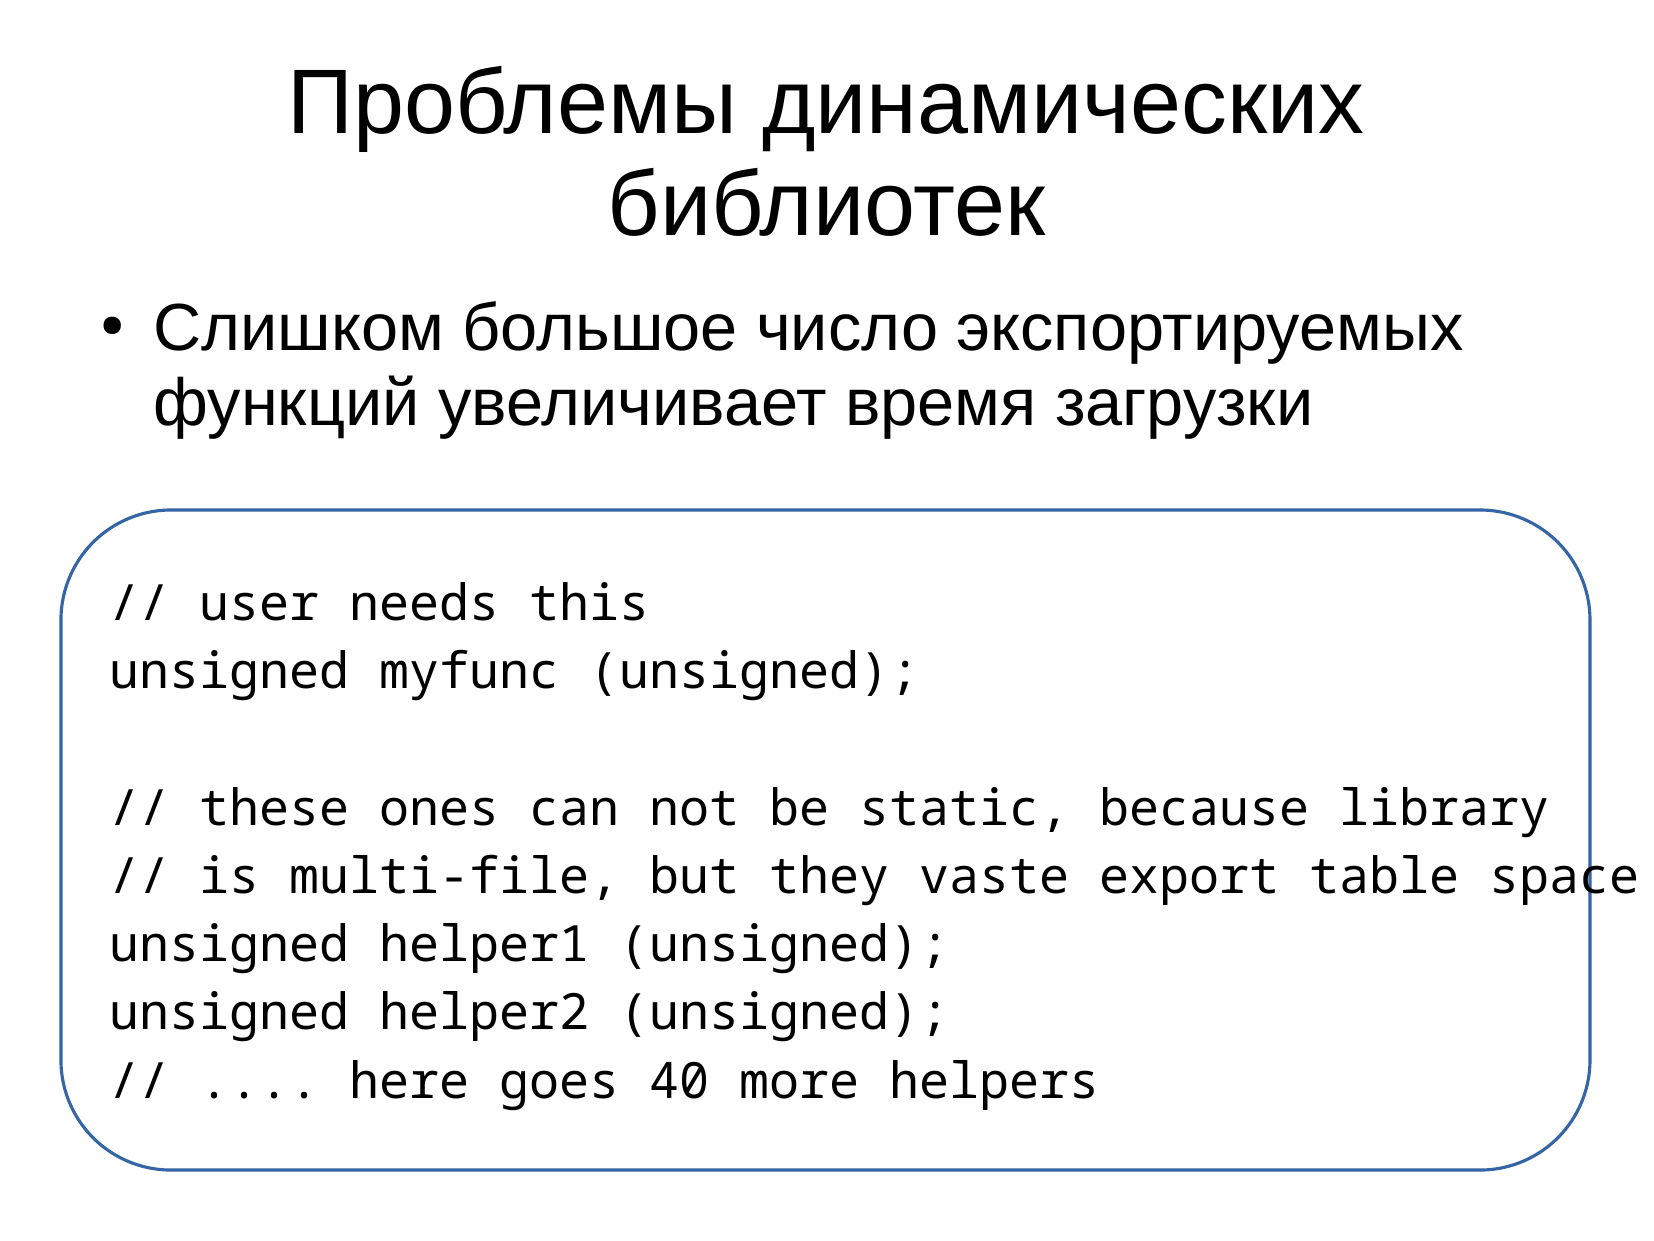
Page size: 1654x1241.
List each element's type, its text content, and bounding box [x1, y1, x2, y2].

list Слишком большое число экспортируемых функций увеличивает время загрузки [82, 290, 1571, 556]
title Проблемы динамических библиотек [82, 49, 1571, 257]
text_box // user needs this unsigned myfunc (unsigned); // these ones can not be static, because library // is multi-file, but they vaste export table space unsigned helper1 (unsigned); unsigned helper2 (unsigned); // .... here goes 40 more helpers [60, 510, 1591, 1171]
